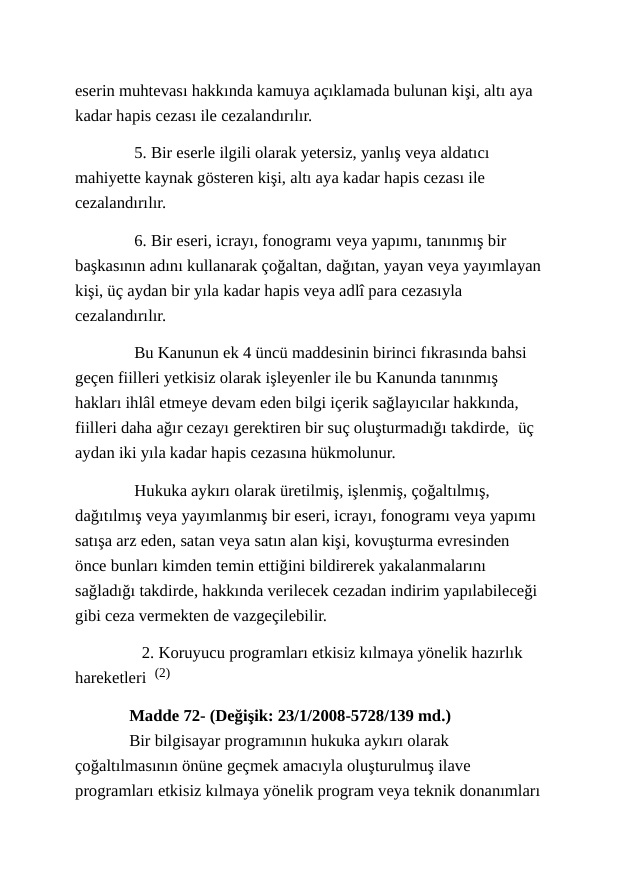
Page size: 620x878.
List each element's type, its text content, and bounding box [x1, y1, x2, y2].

text Madde 72- (Değişik: 23/1/2008-5728/139 md.) [75, 700, 544, 725]
text Bu Kanunun ek 4 üncü maddesinin birinci fıkrasında bahsi geçen fiilleri yetkisiz olarak işleyenler ile bu Kanunda tanınmış hakları ihlâl etmeye devam eden bilgi içerik sağlayıcılar hakkında, fiilleri daha ağır cezayı gerektiren bir suç oluşturmadığı takdirde, üç aydan iki yıla kadar hapis cezasına hükmolunur. [75, 337, 544, 462]
text Hukuka aykırı olarak üretilmiş, işlenmiş, çoğaltılmış, dağıtılmış veya yayımlanmış bir eseri, icrayı, fonogramı veya yapımı satışa arz eden, satan veya satın alan kişi, kovuşturma evresinden önce bunları kimden temin ettiğini bildirerek yakalanmalarını sağladığı takdirde, hakkında verilecek cezadan indirim yapılabileceği gibi ceza vermekten de vazgeçilebilir. [75, 475, 544, 625]
text Bir bilgisayar programının hukuka aykırı olarak çoğaltılmasının önüne geçmek amacıyla oluşturulmuş ilave programları etkisiz kılmaya yönelik program veya teknik donanımları [75, 725, 544, 800]
text 6. Bir eseri, icrayı, fonogramı veya yapımı, tanınmış bir başkasının adını kullanarak çoğaltan, dağıtan, yayan veya yayımlayan kişi, üç aydan bir yıla kadar hapis veya adlî para cezasıyla cezalandırılır. [75, 225, 544, 325]
text 5. Bir eserle ilgili olarak yetersiz, yanlış veya aldatıcı mahiyette kaynak gösteren kişi, altı aya kadar hapis cezası ile cezalandırılır. [75, 137, 544, 212]
text eserin muhtevası hakkında kamuya açıklamada bulunan kişi, altı aya kadar hapis cezası ile cezalandırılır. [75, 75, 544, 125]
text 2. Koruyucu programları etkisiz kılmaya yönelik hazırlık hareketleri (2) [75, 637, 544, 687]
